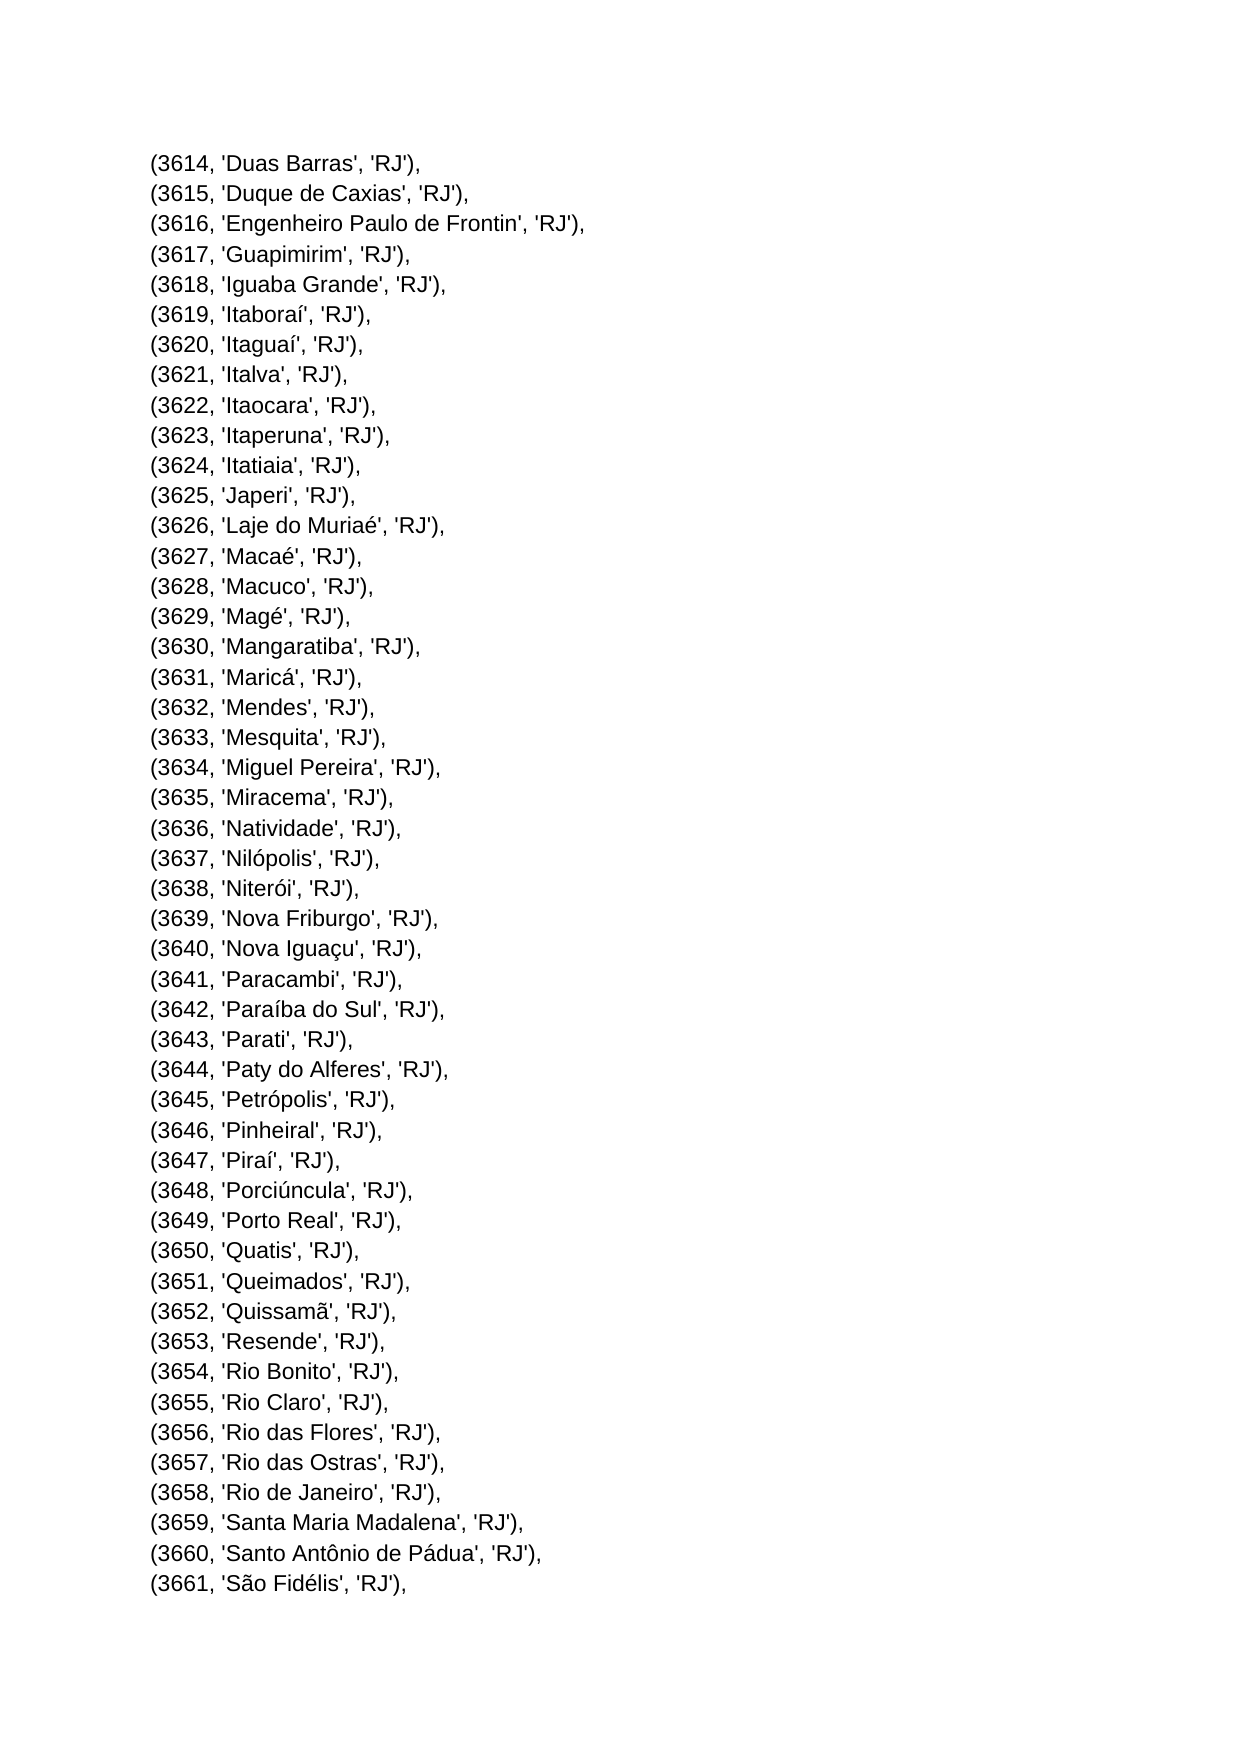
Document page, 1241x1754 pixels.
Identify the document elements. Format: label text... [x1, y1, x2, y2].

text (3647, 'Piraí', 'RJ'), [150, 1147, 1090, 1173]
text (3645, 'Petrópolis', 'RJ'), [150, 1086, 1090, 1113]
text (3626, 'Laje do Muriaé', 'RJ'), [150, 512, 1090, 539]
text (3621, 'Italva', 'RJ'), [150, 361, 1090, 388]
text (3659, 'Santa Maria Madalena', 'RJ'), [150, 1509, 1090, 1536]
text (3646, 'Pinheiral', 'RJ'), [150, 1117, 1090, 1143]
text (3622, 'Itaocara', 'RJ'), [150, 392, 1090, 418]
text (3657, 'Rio das Ostras', 'RJ'), [150, 1449, 1090, 1475]
text (3639, 'Nova Friburgo', 'RJ'), [150, 905, 1090, 932]
text (3615, 'Duque de Caxias', 'RJ'), [150, 180, 1090, 207]
text (3643, 'Parati', 'RJ'), [150, 1026, 1090, 1052]
text (3628, 'Macuco', 'RJ'), [150, 573, 1090, 599]
text (3637, 'Nilópolis', 'RJ'), [150, 845, 1090, 871]
text (3623, 'Itaperuna', 'RJ'), [150, 422, 1090, 448]
text (3620, 'Itaguaí', 'RJ'), [150, 331, 1090, 358]
text (3617, 'Guapimirim', 'RJ'), [150, 241, 1090, 267]
text (3631, 'Maricá', 'RJ'), [150, 663, 1090, 690]
text (3650, 'Quatis', 'RJ'), [150, 1237, 1090, 1264]
text (3649, 'Porto Real', 'RJ'), [150, 1207, 1090, 1234]
text (3627, 'Macaé', 'RJ'), [150, 543, 1090, 569]
text (3634, 'Miguel Pereira', 'RJ'), [150, 754, 1090, 781]
text (3630, 'Mangaratiba', 'RJ'), [150, 633, 1090, 660]
text (3653, 'Resende', 'RJ'), [150, 1328, 1090, 1354]
text (3661, 'São Fidélis', 'RJ'), [150, 1570, 1090, 1596]
text (3651, 'Queimados', 'RJ'), [150, 1268, 1090, 1294]
text (3648, 'Porciúncula', 'RJ'), [150, 1177, 1090, 1203]
text (3633, 'Mesquita', 'RJ'), [150, 724, 1090, 750]
text (3638, 'Niterói', 'RJ'), [150, 875, 1090, 901]
text (3642, 'Paraíba do Sul', 'RJ'), [150, 996, 1090, 1022]
text (3641, 'Paracambi', 'RJ'), [150, 966, 1090, 992]
text (3655, 'Rio Claro', 'RJ'), [150, 1388, 1090, 1415]
text (3636, 'Natividade', 'RJ'), [150, 814, 1090, 841]
text (3640, 'Nova Iguaçu', 'RJ'), [150, 935, 1090, 962]
text (3660, 'Santo Antônio de Pádua', 'RJ'), [150, 1539, 1090, 1566]
text (3652, 'Quissamã', 'RJ'), [150, 1298, 1090, 1324]
text (3654, 'Rio Bonito', 'RJ'), [150, 1358, 1090, 1385]
text (3619, 'Itaboraí', 'RJ'), [150, 301, 1090, 327]
text (3618, 'Iguaba Grande', 'RJ'), [150, 271, 1090, 297]
text (3644, 'Paty do Alferes', 'RJ'), [150, 1056, 1090, 1083]
text (3658, 'Rio de Janeiro', 'RJ'), [150, 1479, 1090, 1506]
text (3624, 'Itatiaia', 'RJ'), [150, 452, 1090, 478]
text (3656, 'Rio das Flores', 'RJ'), [150, 1419, 1090, 1445]
text (3616, 'Engenheiro Paulo de Frontin', 'RJ'), [150, 210, 1090, 237]
text (3632, 'Mendes', 'RJ'), [150, 694, 1090, 720]
text (3629, 'Magé', 'RJ'), [150, 603, 1090, 629]
text (3614, 'Duas Barras', 'RJ'), [150, 150, 1090, 176]
text (3625, 'Japeri', 'RJ'), [150, 482, 1090, 509]
text (3635, 'Miracema', 'RJ'), [150, 784, 1090, 811]
